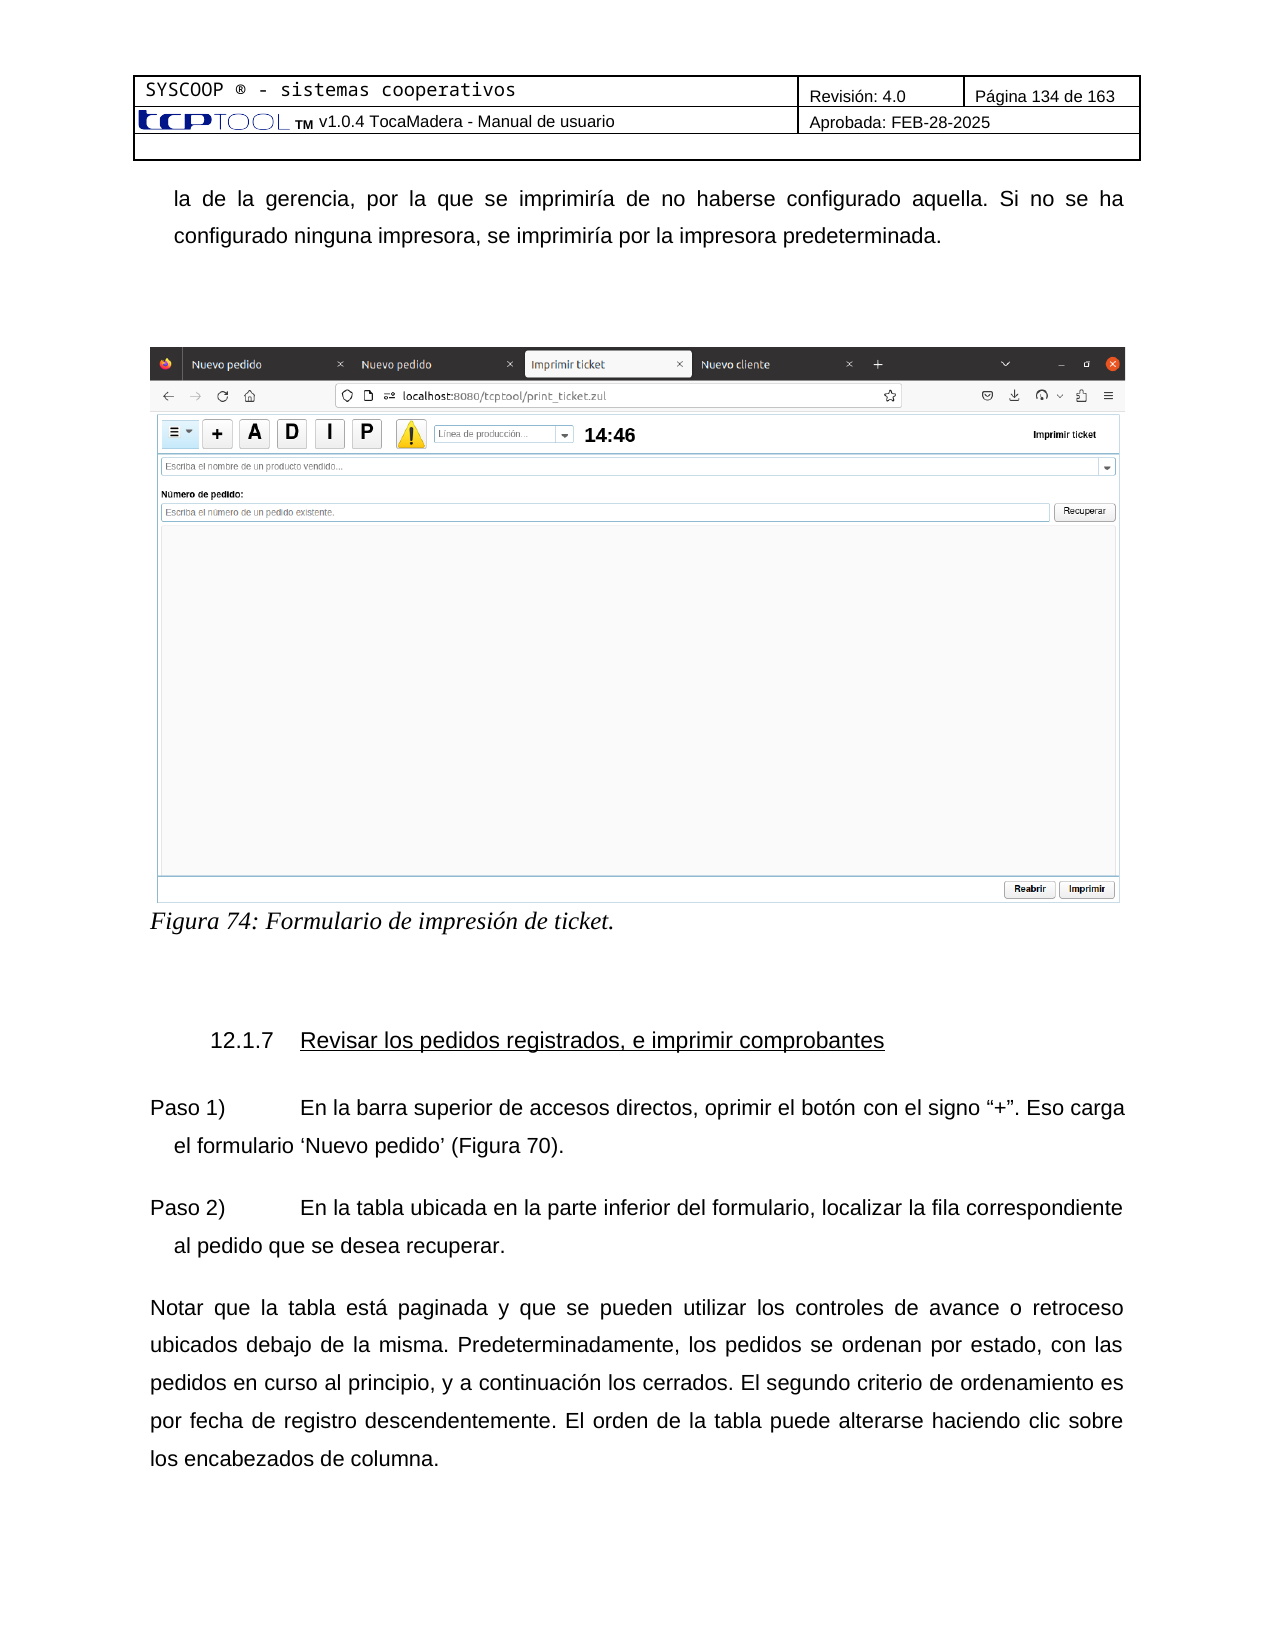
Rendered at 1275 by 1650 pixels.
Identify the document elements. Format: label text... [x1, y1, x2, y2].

list En la tabla ubicada en la parte inferior del formulario, localizar la fila correspondiente al pedido que se desea recuperar. [150, 1195, 1125, 1258]
picture [150, 347, 1125, 906]
picture [138, 110, 290, 130]
subtitle Revisar los pedidos registrados, e imprimir comprobantes [210, 1027, 1125, 1053]
text Notar que la tabla está paginada y que se pueden utilizar los controles de avance o retroceso ubicados debajo de la misma. Predeterminadamente, los pedidos se ordenan por estado, con las pedidos en curso al principio, y a continuación los cerrados. El segundo criterio de ordenamiento es por fecha de registro descendentemente. El orden de la tabla puede alterarse haciendo clic sobre los encabezados de columna. [150, 1294, 1125, 1471]
list la de la gerencia, por la que se imprimiría de no haberse configurado aquella. Si no se ha configurado ninguna impresora, se imprimiría por la impresora predeterminada. [150, 186, 1125, 249]
text Figura 74: Formulario de impresión de ticket. [150, 906, 1125, 934]
list En la barra superior de accesos directos, oprimir el botón con el signo “+”. Eso carga el formulario ‘Nuevo pedido’ (Figura 70). [150, 1095, 1125, 1158]
